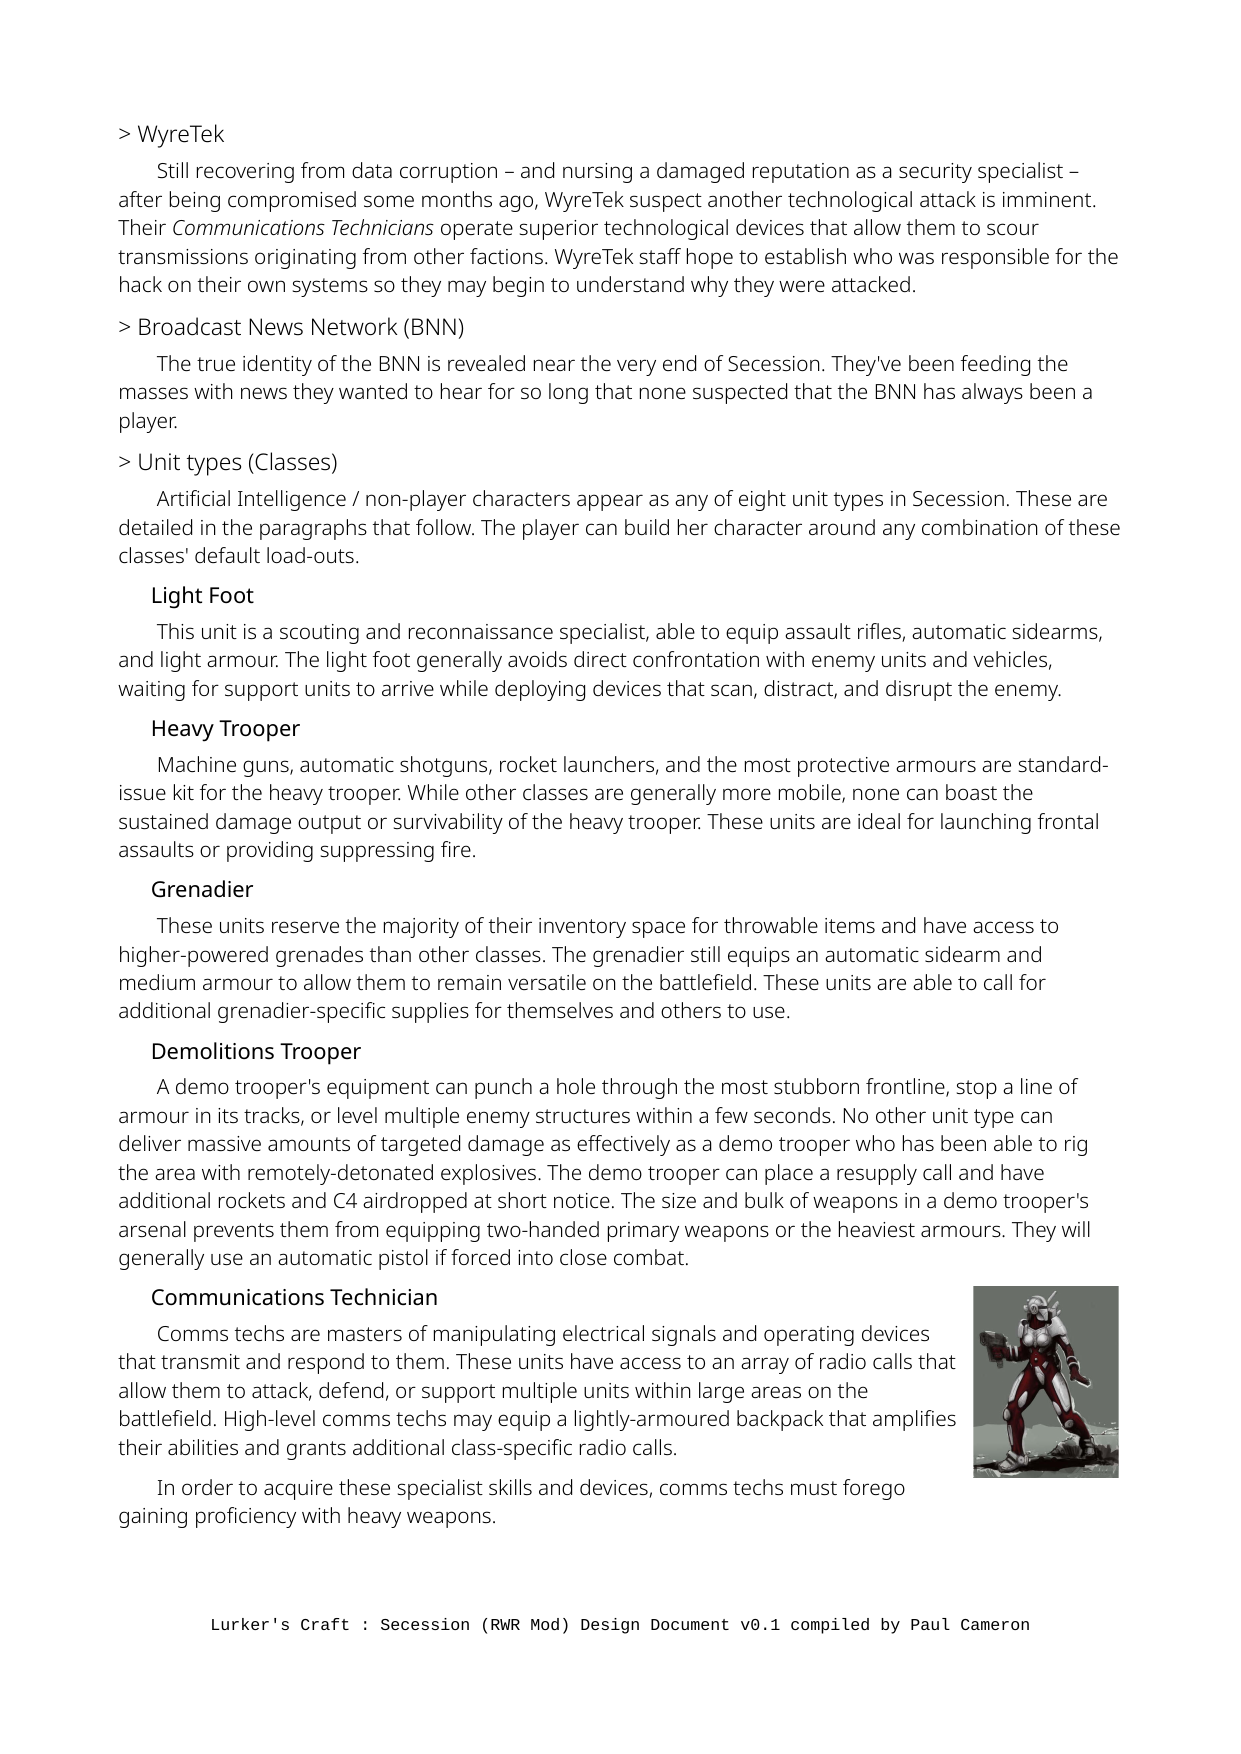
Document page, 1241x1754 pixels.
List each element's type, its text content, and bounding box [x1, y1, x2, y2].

text The true identity of the BNN is revealed near the very end of Secession. They've been feeding the masses with news they wanted to hear for so long that none suspected that the BNN has always been a player. [118, 349, 1122, 434]
text Machine guns, automatic shotguns, rocket launchers, and the most protective armours are standard-issue kit for the heavy trooper. While other classes are generally more mobile, none can boast the sustained damage output or survivability of the heavy trooper. These units are ideal for launching frontal assaults or providing suppressing fire. [118, 750, 1122, 864]
subtitle > WyreTek [118, 118, 1122, 149]
text This unit is a scouting and reconnaissance specialist, able to equip assault rifles, automatic sidearms, and light armour. The light foot generally avoids direct confrontation with enemy units and vehicles, waiting for support units to arrive while deploying devices that scan, distract, and disrupt the enemy. [118, 617, 1122, 702]
subtitle Communications Technician [142, 1282, 1122, 1312]
subtitle > Broadcast News Network (BNN) [118, 311, 1122, 342]
text In order to acquire these specialist skills and devices, comms techs must forego gaining proficiency with heavy weapons. [118, 1473, 1122, 1530]
subtitle Demolitions Trooper [142, 1036, 1122, 1065]
subtitle Grenadier [142, 874, 1122, 904]
text These units reserve the majority of their inventory space for throwable items and have access to higher-powered grenades than other classes. The grenadier still equips an automatic sidearm and medium armour to allow them to remain versatile on the battlefield. These units are able to call for additional grenadier-specific supplies for themselves and others to use. [118, 911, 1122, 1025]
subtitle Heavy Trooper [142, 713, 1122, 743]
text Artificial Intelligence / non-player characters appear as any of eight unit types in Secession. These are detailed in the paragraphs that follow. The player can build her character around any combination of these classes' default load-outs. [118, 484, 1122, 570]
text A demo trooper's equipment can punch a hole through the most stubborn frontline, stop a line of armour in its tracks, or level multiple enemy structures within a few seconds. No other unit type can deliver massive amounts of targeted damage as effectively as a demo trooper who has been able to rig the area with remotely-detonated explosives. The demo trooper can place a resupply call and have additional rockets and C4 airdropped at short notice. The size and bulk of weapons in a demo trooper's arsenal prevents them from equipping two-handed primary weapons or the heaviest armours. They will generally use an automatic pistol if forced into close combat. [118, 1072, 1122, 1272]
subtitle Light Foot [142, 580, 1122, 610]
text Still recovering from data corruption – and nursing a damaged reputation as a security specialist – after being compromised some months ago, WyreTek suspect another technological attack is imminent. Their Communications Technicians operate superior technological devices that allow them to scour transmissions originating from other factions. WyreTek staff hope to establish who was responsible for the hack on their own systems so they may begin to understand why they were attacked. [118, 156, 1122, 299]
picture [973, 1286, 1119, 1478]
subtitle > Unit types (Classes) [118, 446, 1122, 477]
text Comms techs are masters of manipulating electrical signals and operating devices that transmit and respond to them. These units have access to an array of radio calls that allow them to attack, defend, or support multiple units within large areas on the battlefield. High-level comms techs may equip a lightly-armoured backpack that amplifies their abilities and grants additional class-specific radio calls. [118, 1319, 973, 1461]
